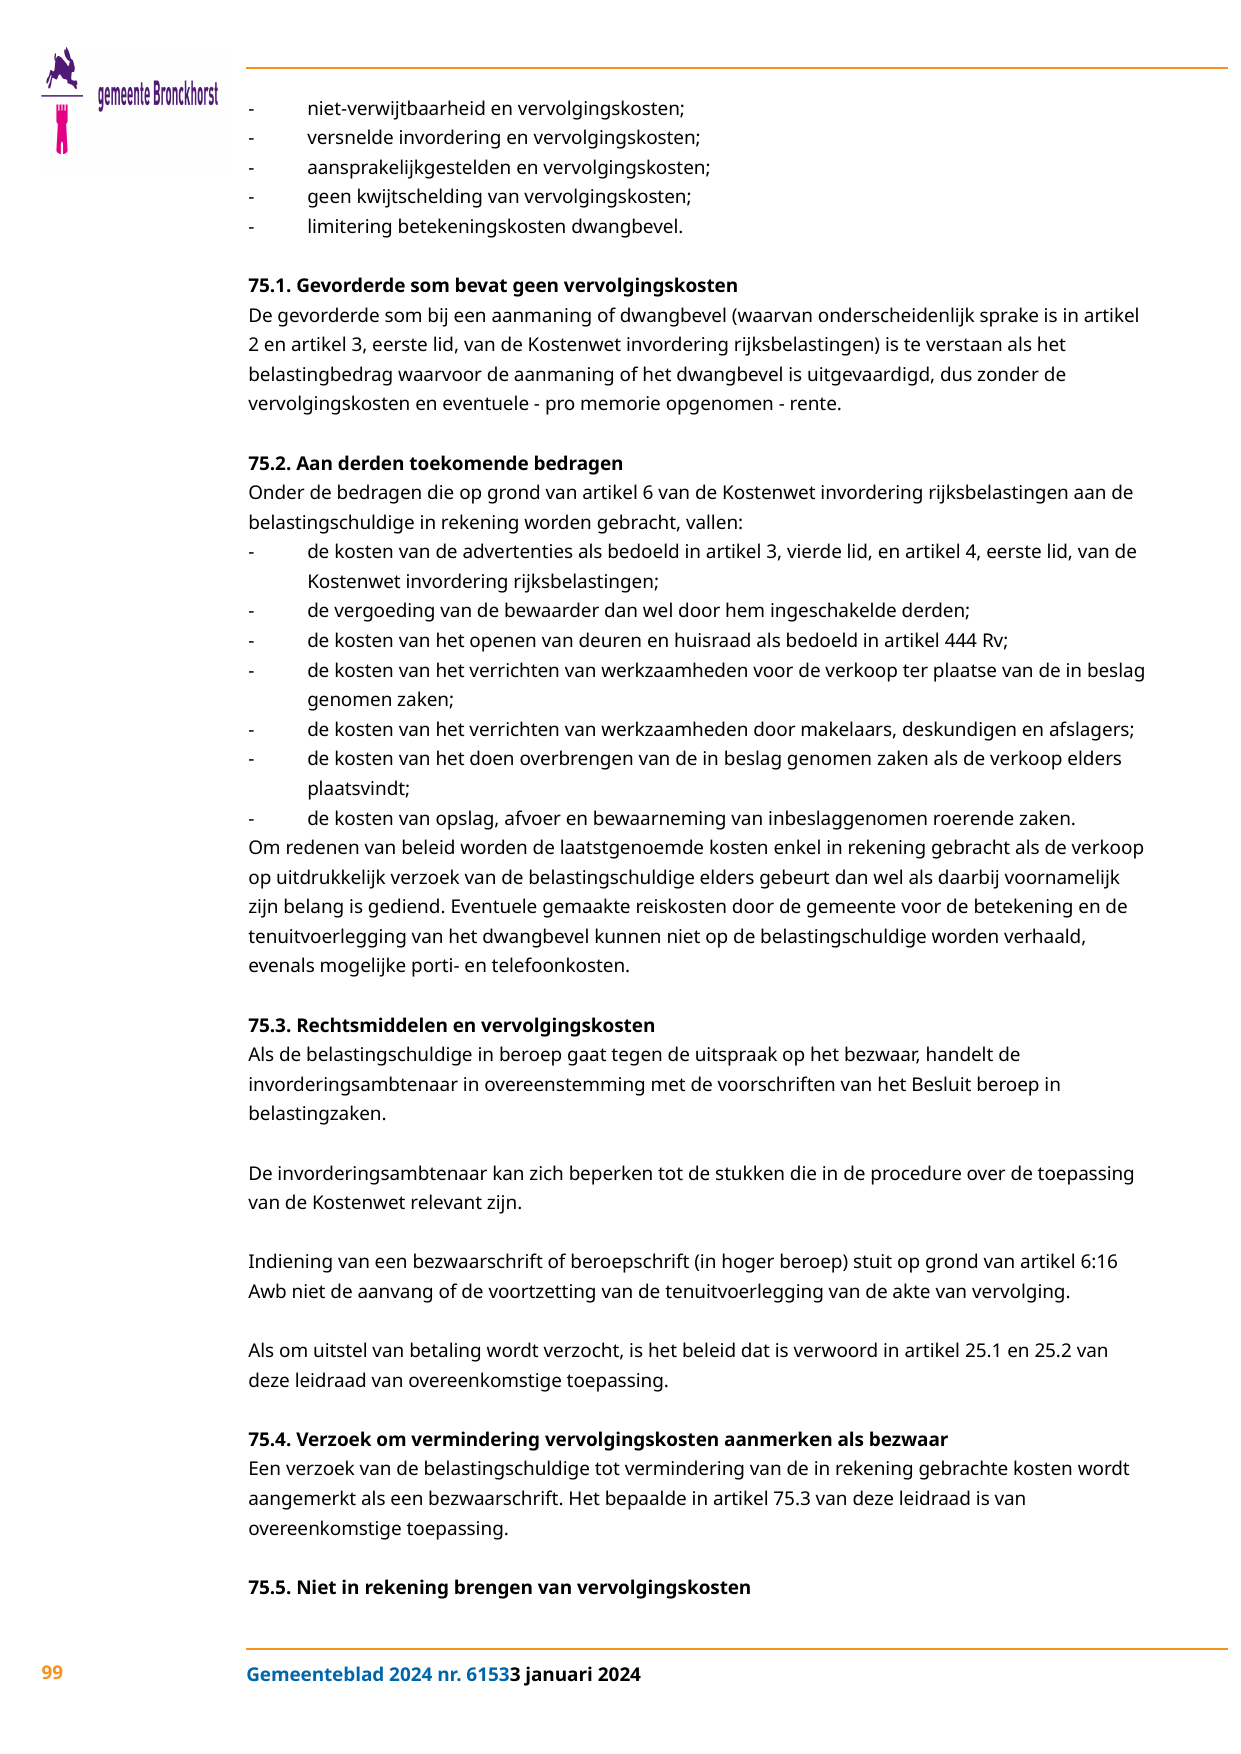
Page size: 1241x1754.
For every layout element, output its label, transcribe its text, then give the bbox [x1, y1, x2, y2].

list de kosten van het doen overbrengen van de in beslag genomen zaken als de verkoop elders plaatsvindt; [248, 746, 1152, 801]
text Als om uitstel van betaling wordt verzocht, is het beleid dat is verwoord in artikel 25.1 en 25.2 van deze leidraad van overeenkomstige toepassing. [248, 1337, 1152, 1393]
text 75.4. Verzoek om vermindering vervolgingskosten aanmerken als bezwaar [248, 1426, 1152, 1452]
list de kosten van opslag, afvoer en bewaarneming van inbeslaggenomen roerende zaken. [248, 805, 1152, 831]
text Onder de bedragen die op grond van artikel 6 van de Kostenwet invordering rijksbelastingen aan de belastingschuldige in rekening worden gebracht, vallen: [248, 479, 1152, 535]
text Om redenen van beleid worden de laatstgenoemde kosten enkel in rekening gebracht als de verkoop op uitdrukkelijk verzoek van de belastingschuldige elders gebeurt dan wel als daarbij voornamelijk zijn belang is gediend. Eventuele gemaakte reiskosten door de gemeente voor de betekening en de tenuitvoerlegging van het dwangbevel kunnen niet op de belastingschuldige worden verhaald, evenals mogelijke porti- en telefoonkosten. [248, 834, 1152, 978]
list de kosten van het openen van deuren en huisraad als bedoeld in artikel 444 Rv; [248, 627, 1152, 653]
list geen kwijtschelding van vervolgingskosten; [248, 183, 1152, 209]
list de kosten van het verrichten van werkzaamheden voor de verkoop ter plaatse van de in beslag genomen zaken; [248, 657, 1152, 712]
list versnelde invordering en vervolgingskosten; [248, 124, 1152, 150]
list de kosten van de advertenties als bedoeld in artikel 3, vierde lid, en artikel 4, eerste lid, van de Kostenwet invordering rijksbelastingen; [248, 538, 1152, 594]
list niet-verwijtbaarheid en vervolgingskosten; [248, 95, 1152, 121]
list de vergoeding van de bewaarder dan wel door hem ingeschakelde derden; [248, 598, 1152, 623]
text Indiening van een bezwaarschrift of beroepschrift (in hoger beroep) stuit op grond van artikel 6:16 Awb niet de aanvang of de voortzetting van de tenuitvoerlegging van de akte van vervolging. [248, 1248, 1152, 1304]
text 75.2. Aan derden toekomende bedragen [248, 450, 1152, 476]
list de kosten van het verrichten van werkzaamheden door makelaars, deskundigen en afslagers; [248, 716, 1152, 742]
text 75.5. Niet in rekening brengen van vervolgingskosten [248, 1574, 1152, 1600]
text Een verzoek van de belastingschuldige tot vermindering van de in rekening gebrachte kosten wordt aangemerkt als een bezwaarschrift. Het bepaalde in artikel 75.3 van deze leidraad is van overeenkomstige toepassing. [248, 1456, 1152, 1541]
text De gevorderde som bij een aanmaning of dwangbevel (waarvan onderscheidenlijk sprake is in artikel 2 en artikel 3, eerste lid, van de Kostenwet invordering rijksbelastingen) is te verstaan als het belastingbedrag waarvoor de aanmaning of het dwangbevel is uitgevaardigd, dus zonder de vervolgingskosten en eventuele - pro memorie opgenomen - rente. [248, 302, 1152, 416]
text 75.1. Gevorderde som bevat geen vervolgingskosten [248, 272, 1152, 298]
list aansprakelijkgestelden en vervolgingskosten; [248, 154, 1152, 180]
text Als de belastingschuldige in beroep gaat tegen de uitspraak op het bezwaar, handelt de invorderingsambtenaar in overeenstemming met de voorschriften van het Besluit beroep in belastingzaken. [248, 1041, 1152, 1126]
text 75.3. Rechtsmiddelen en vervolgingskosten [248, 1012, 1152, 1038]
text De invorderingsambtenaar kan zich beperken tot de stukken die in de procedure over de toepassing van de Kostenwet relevant zijn. [248, 1160, 1152, 1215]
picture [41, 47, 231, 172]
list limitering betekeningskosten dwangbevel. [248, 213, 1152, 239]
